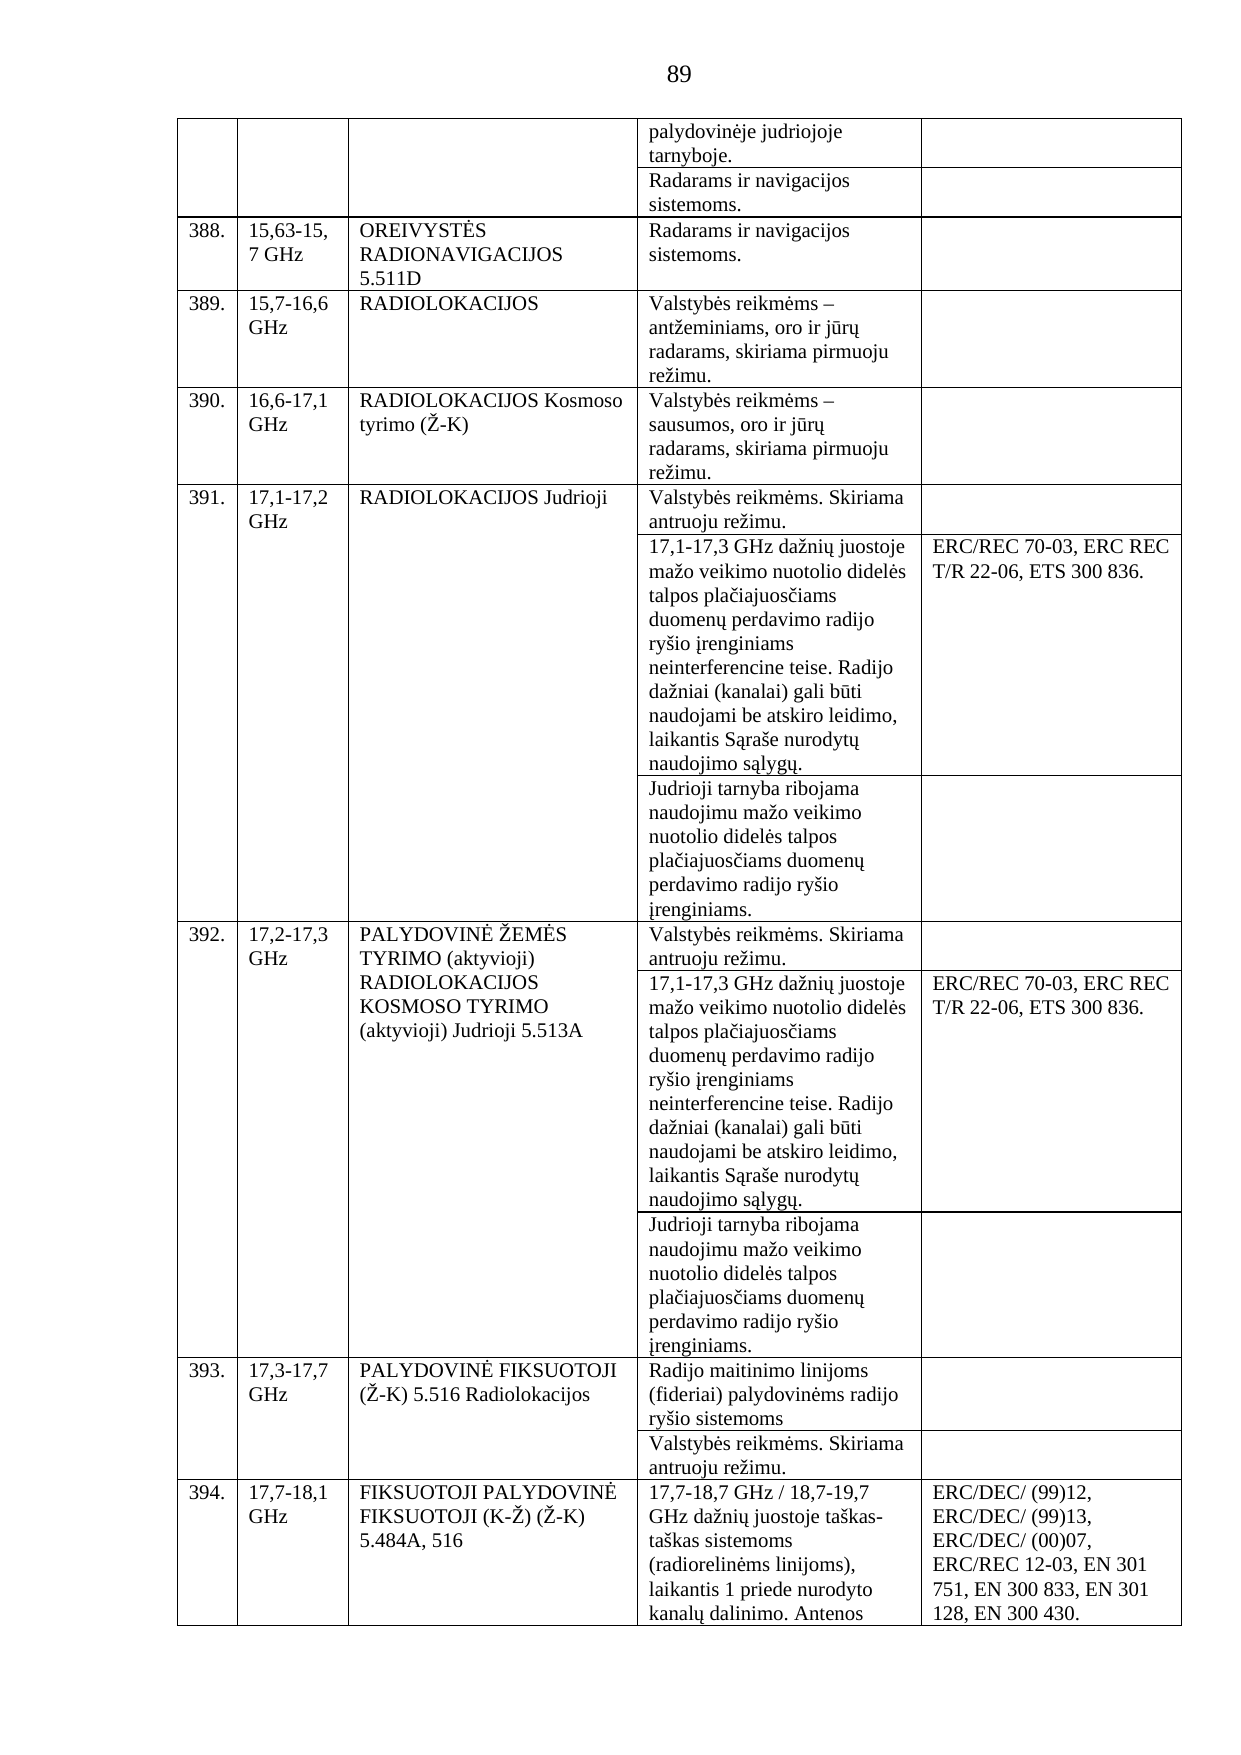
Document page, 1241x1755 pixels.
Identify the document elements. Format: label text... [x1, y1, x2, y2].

table_cell 17,2-17,3 GHz [238, 922, 348, 1357]
table_cell 392. [178, 922, 237, 1357]
table_cell 17,1-17,2 GHz [238, 485, 348, 921]
table_cell Radarams ir navigacijos sistemoms. [638, 168, 921, 216]
table_cell ERC/REC 70-03, ERC REC T/R 22-06, ETS 300 836. [922, 535, 1181, 775]
table_cell 393. [178, 1358, 237, 1479]
table_cell [922, 119, 1181, 167]
table_cell [922, 218, 1181, 290]
table_cell 17,1-17,3 GHz dažnių juostoje mažo veikimo nuotolio didelės talpos plačiajuosčiams duomenų perdavimo radijo ryšio įrenginiams neinterferencine teise. Radijo dažniai (kanalai) gali būti naudojami be atskiro leidimo, laikantis Sąraše nurodytų naudojimo sąlygų. [638, 535, 921, 775]
table_cell RADIOLOKACIJOS [349, 291, 637, 387]
table_cell 17,1-17,3 GHz dažnių juostoje mažo veikimo nuotolio didelės talpos plačiajuosčiams duomenų perdavimo radijo ryšio įrenginiams neinterferencine teise. Radijo dažniai (kanalai) gali būti naudojami be atskiro leidimo, laikantis Sąraše nurodytų naudojimo sąlygų. [638, 971, 921, 1211]
table_cell ERC/DEC/ (99)12, ERC/DEC/ (99)13, ERC/DEC/ (00)07, ERC/REC 12-03, EN 301 751, EN 300 833, EN 301 128, EN 300 430. [922, 1480, 1181, 1624]
table_cell Radarams ir navigacijos sistemoms. [638, 218, 921, 290]
table_cell [922, 291, 1181, 387]
table_cell FIKSUOTOJI PALYDOVINĖ FIKSUOTOJI (K-Ž) (Ž-K) 5.484A, 516 [349, 1480, 637, 1624]
table_cell PALYDOVINĖ FIKSUOTOJI (Ž-K) 5.516 Radiolokacijos [349, 1358, 637, 1479]
table_cell [922, 1431, 1181, 1479]
table_cell RADIOLOKACIJOS Kosmoso tyrimo (Ž-K) [349, 388, 637, 484]
table_cell [922, 1213, 1181, 1357]
table_cell [178, 119, 237, 216]
table_cell [238, 119, 348, 216]
table_cell 394. [178, 1480, 237, 1624]
table_cell OREIVYSTĖS RADIONAVIGACIJOS 5.511D [349, 218, 637, 290]
table_cell Valstybės reikmėms – sausumos, oro ir jūrų radarams, skiriama pirmuoju režimu. [638, 388, 921, 484]
table_cell [922, 168, 1181, 216]
table_cell [922, 776, 1181, 921]
table_cell 16,6-17,1 GHz [238, 388, 348, 484]
table_cell ERC/REC 70-03, ERC REC T/R 22-06, ETS 300 836. [922, 971, 1181, 1211]
table_cell 17,3-17,7 GHz [238, 1358, 348, 1479]
table_cell 17,7-18,1 GHz [238, 1480, 348, 1624]
table_cell 390. [178, 388, 237, 484]
table_cell Valstybės reikmėms. Skiriama antruoju režimu. [638, 1431, 921, 1479]
table_cell RADIOLOKACIJOS Judrioji [349, 485, 637, 921]
table_cell [349, 119, 637, 216]
table_cell 15,63-15, 7 GHz [238, 218, 348, 290]
table_cell [922, 485, 1181, 533]
table_cell [922, 388, 1181, 484]
table_cell Valstybės reikmėms. Skiriama antruoju režimu. [638, 922, 921, 970]
table_cell PALYDOVINĖ ŽEMĖS TYRIMO (aktyvioji) RADIOLOKACIJOS KOSMOSO TYRIMO (aktyvioji) Judrioji 5.513A [349, 922, 637, 1357]
table_cell [922, 1358, 1181, 1430]
table_cell palydovinėje judriojoje tarnyboje. [638, 119, 921, 167]
table_cell 391. [178, 485, 237, 921]
table_cell 15,7-16,6 GHz [238, 291, 348, 387]
table_cell 388. [178, 218, 237, 290]
table_cell 389. [178, 291, 237, 387]
table_cell Judrioji tarnyba ribojama naudojimu mažo veikimo nuotolio didelės talpos plačiajuosčiams duomenų perdavimo radijo ryšio įrenginiams. [638, 776, 921, 921]
table_cell [922, 922, 1181, 970]
table_cell Radijo maitinimo linijoms (fideriai) palydovinėms radijo ryšio sistemoms [638, 1358, 921, 1430]
table_cell 17,7-18,7 GHz / 18,7-19,7 GHz dažnių juostoje taškas- taškas sistemoms (radiorelinėms linijoms), laikantis 1 priede nurodyto kanalų dalinimo. Antenos [638, 1480, 921, 1624]
table_cell Valstybės reikmėms. Skiriama antruoju režimu. [638, 485, 921, 533]
table_cell Valstybės reikmėms – antžeminiams, oro ir jūrų radarams, skiriama pirmuoju režimu. [638, 291, 921, 387]
table_cell Judrioji tarnyba ribojama naudojimu mažo veikimo nuotolio didelės talpos plačiajuosčiams duomenų perdavimo radijo ryšio įrenginiams. [638, 1213, 921, 1357]
